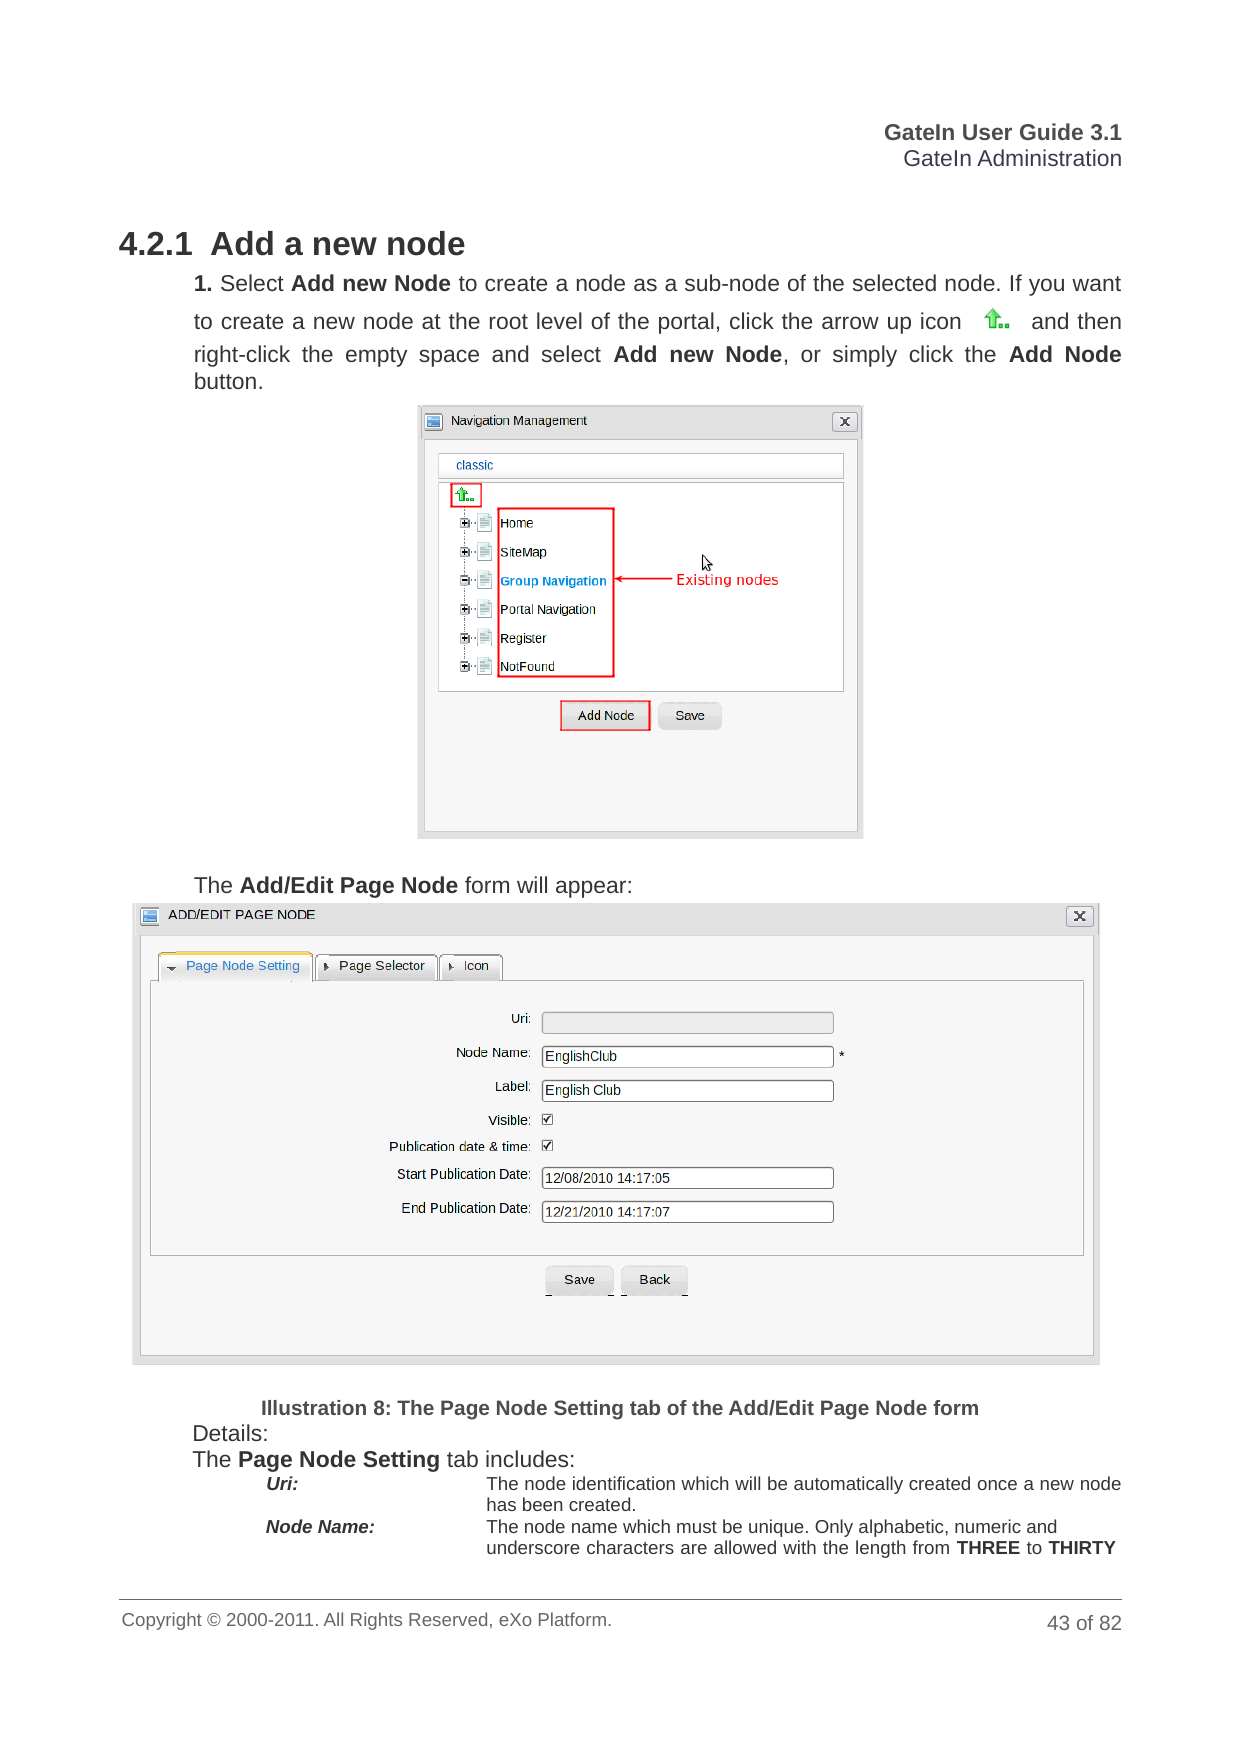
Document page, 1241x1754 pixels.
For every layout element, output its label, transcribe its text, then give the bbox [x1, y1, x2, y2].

subtitle Add a new node [118, 223, 1122, 262]
list The Add/Edit Page Node form will appear: [156, 872, 1122, 899]
text The Page Node Setting tab includes: [118, 1446, 1122, 1472]
list 1. Select Add new Node to create a node as a sub-node of the selected node. If you want to create a new node at the root level of the portal, click the arrow up icon and then right-click the empty space and select Add new Node, or simply click the Add Node button. [156, 269, 1122, 394]
picture [132, 903, 1101, 1365]
text Node Name: The node name which must be unique. Only alphabetic, numeric and underscore characters are allowed with the length from THREE to THIRTY [266, 1516, 1122, 1559]
text Uri: The node identification which will be automatically created once a new node has been created. [266, 1472, 1122, 1516]
picture [978, 303, 1016, 334]
picture [417, 405, 864, 839]
text Illustration 8: The Page Node Setting tab of the Add/Edit Page Node form [136, 1365, 1104, 1420]
text Details: [118, 1365, 1122, 1446]
